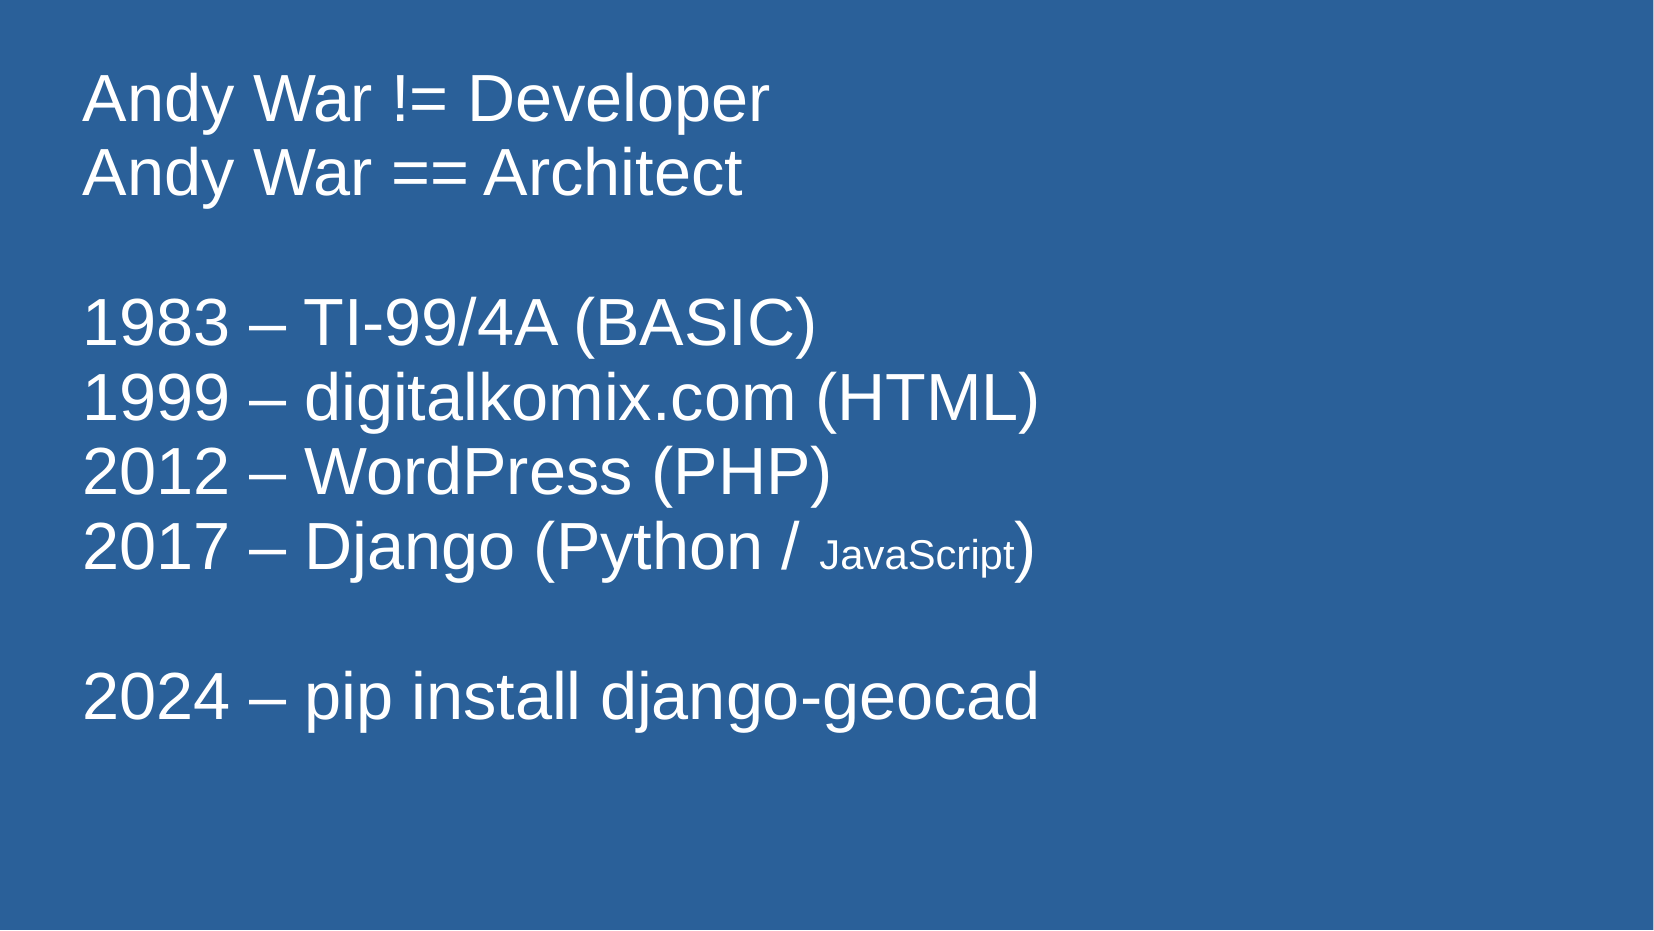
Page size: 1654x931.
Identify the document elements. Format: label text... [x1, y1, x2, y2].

subtitle Andy War != Developer Andy War == Architect 1983 – TI-99/4A (BASIC) 1999 – digitalkomix.com (HTML) 2012 – WordPress (PHP) 2017 – Django (Python / JavaScript) 2024 – pip install django-geocad [82, 37, 1571, 757]
